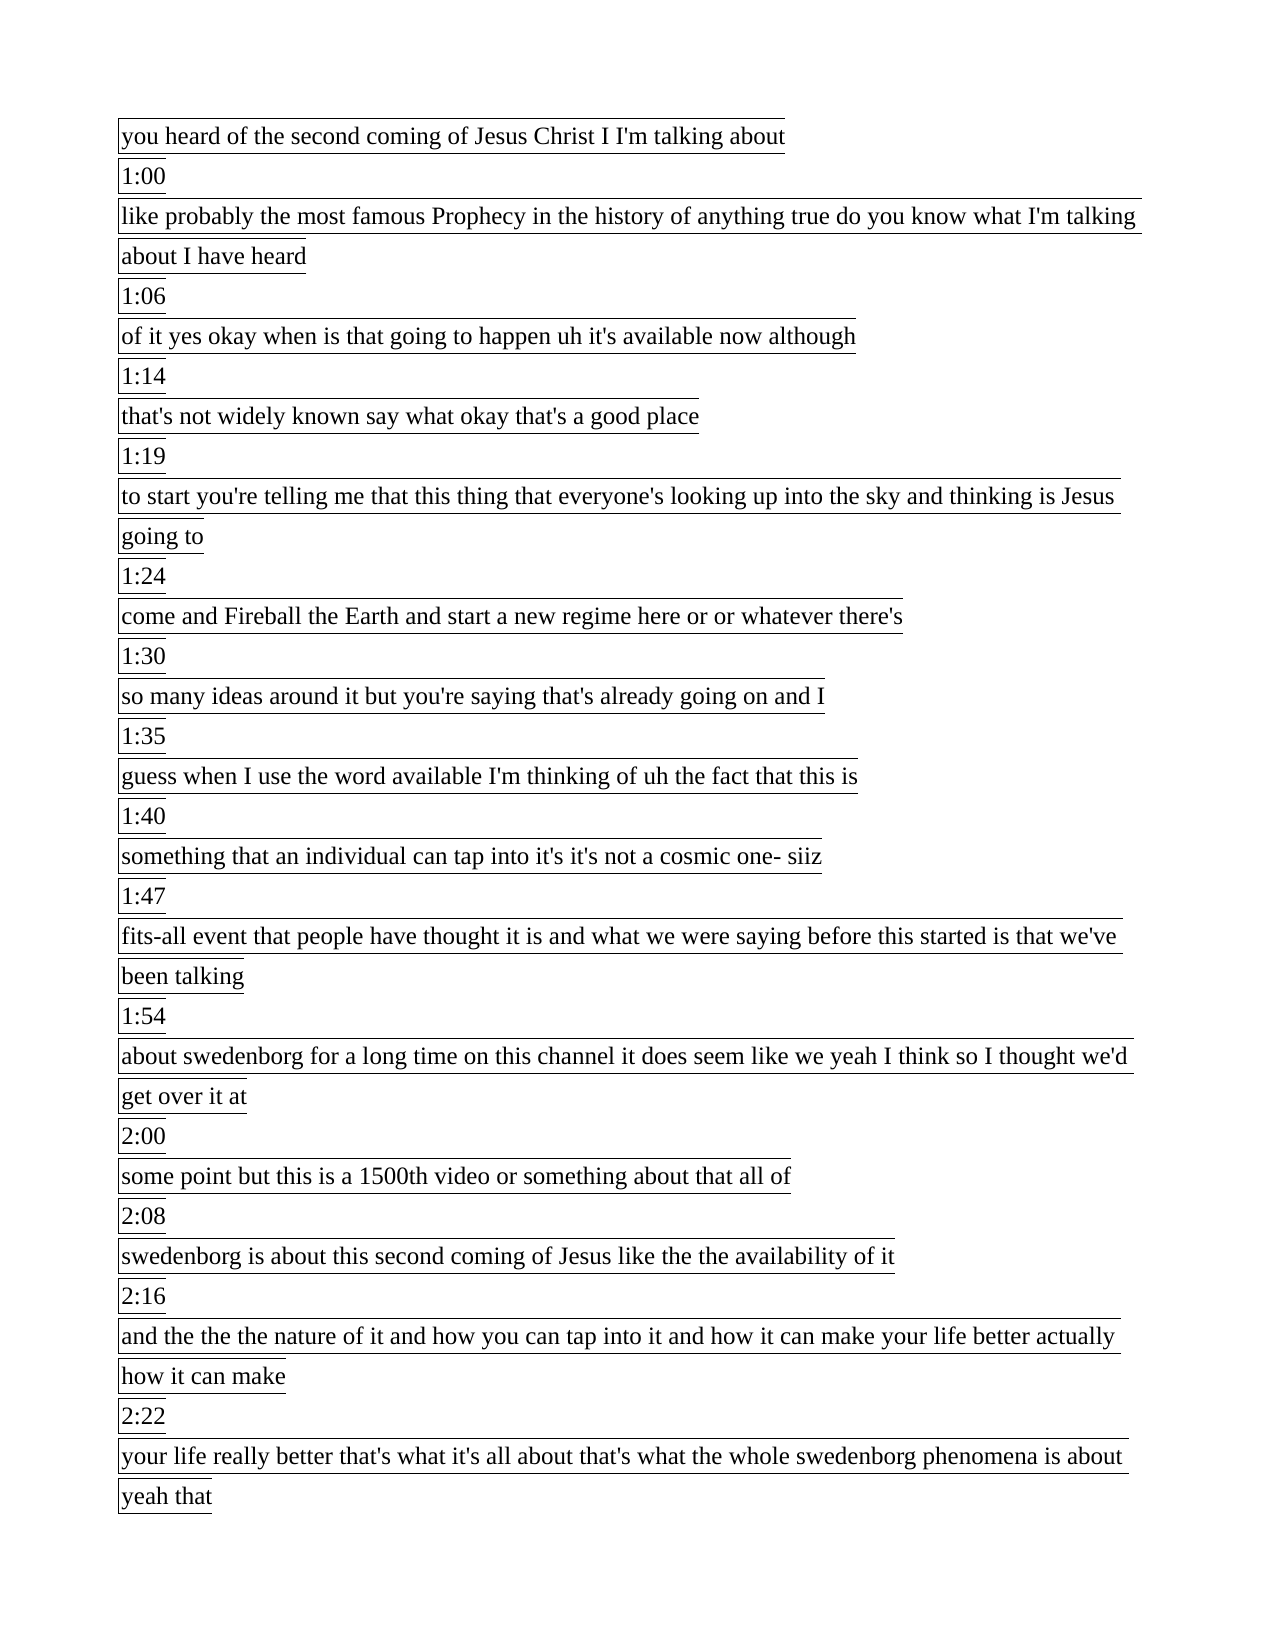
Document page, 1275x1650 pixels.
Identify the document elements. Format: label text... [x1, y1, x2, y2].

text you heard of the second coming of Jesus Christ I I'm talking about 1:00 like probably the most famous Prophecy in the history of anything true do you know what I'm talking about I have heard 1:06 of it yes okay when is that going to happen uh it's available now although 1:14 that's not widely known say what okay that's a good place 1:19 to start you're telling me that this thing that everyone's looking up into the sky and thinking is Jesus going to 1:24 come and Fireball the Earth and start a new regime here or or whatever there's 1:30 so many ideas around it but you're saying that's already going on and I 1:35 guess when I use the word available I'm thinking of uh the fact that this is 1:40 something that an individual can tap into it's it's not a cosmic one- siiz 1:47 fits-all event that people have thought it is and what we were saying before this started is that we've been talking 1:54 about swedenborg for a long time on this channel it does seem like we yeah I think so I thought we'd get over it at 2:00 some point but this is a 1500th video or something about that all of 2:08 swedenborg is about this second coming of Jesus like the the availability of it 2:16 and the the the nature of it and how you can tap into it and how it can make your life better actually how it can make 2:22 your life really better that's what it's all about that's what the whole swedenborg phenomena is about yeah that [118, 118, 1157, 1513]
